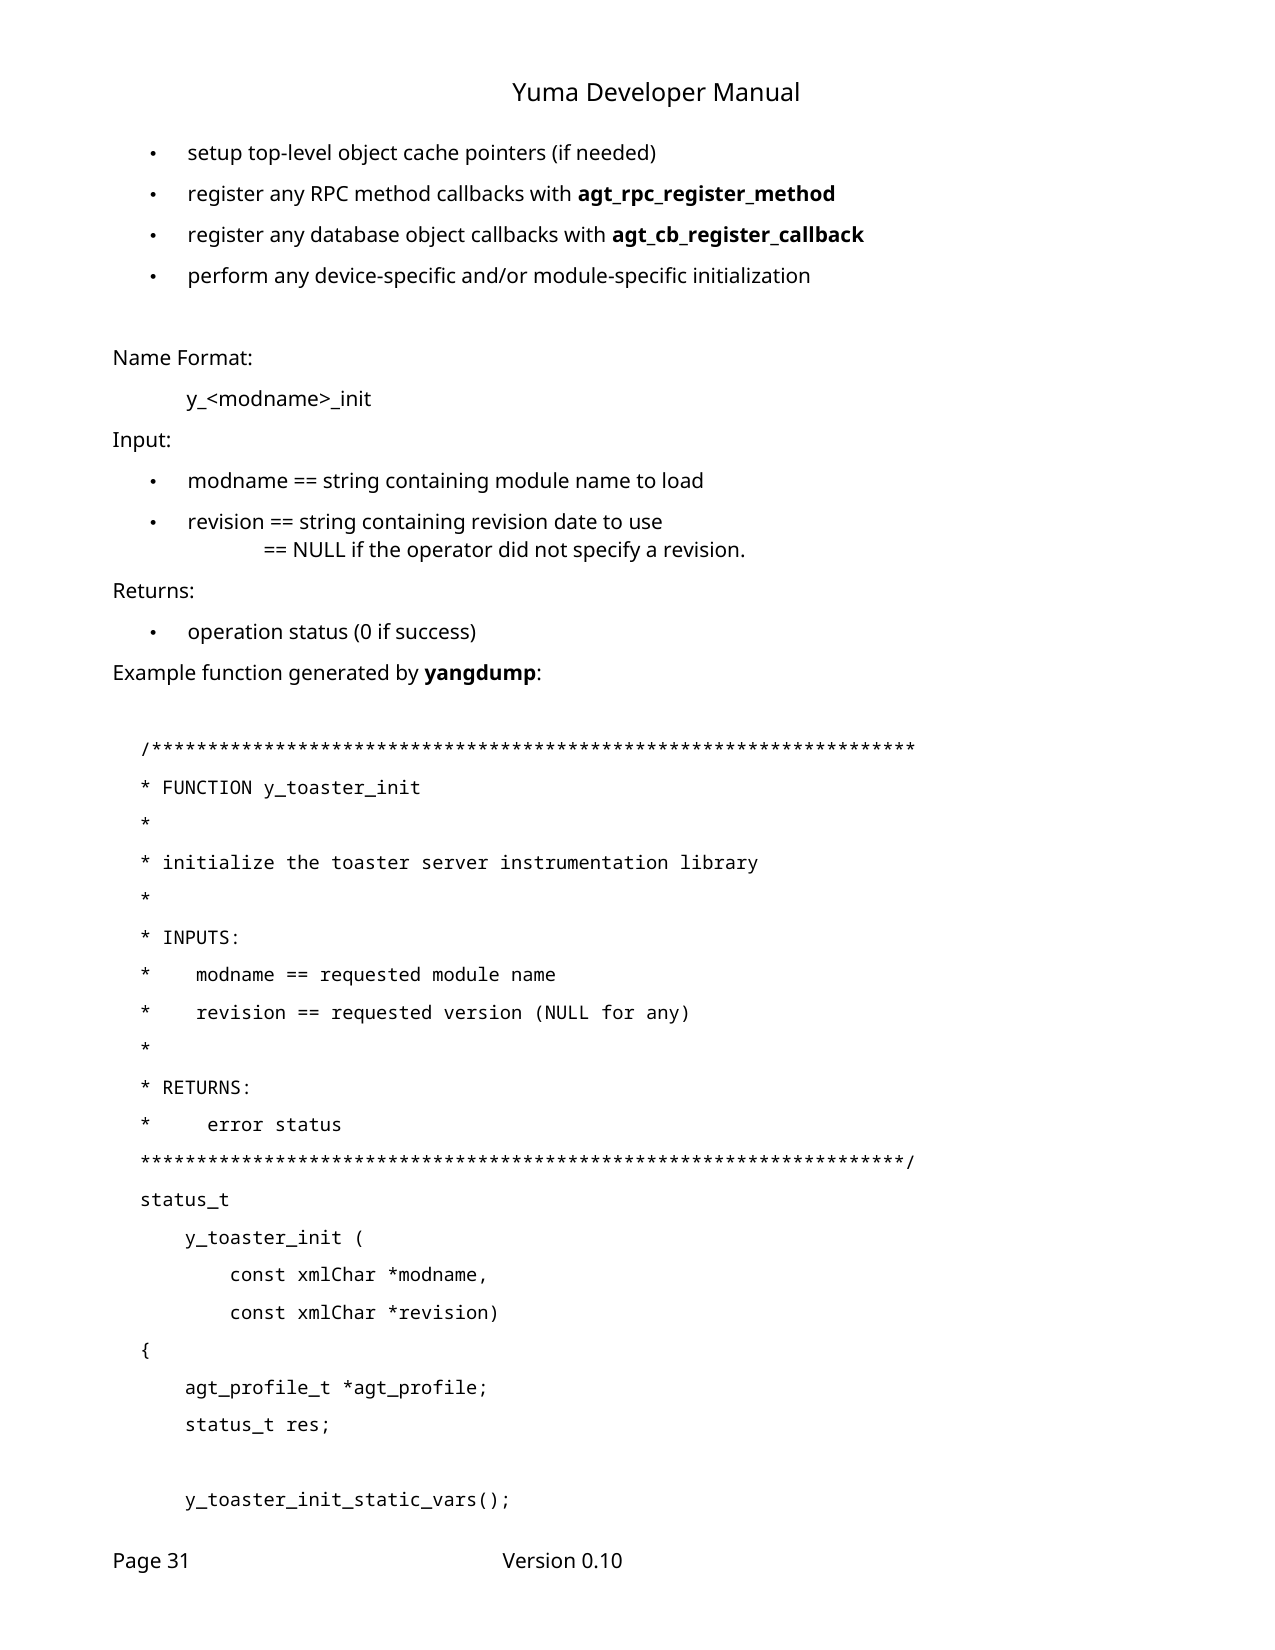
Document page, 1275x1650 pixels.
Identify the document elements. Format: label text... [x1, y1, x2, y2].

text * [139, 812, 1200, 837]
text status_t [139, 1187, 1200, 1212]
text /******************************************************************** [139, 737, 1200, 762]
text * [139, 1037, 1200, 1062]
text * [139, 887, 1200, 912]
list perform any device-specific and/or module-specific initialization [150, 261, 1200, 290]
text * revision == requested version (NULL for any) [139, 999, 1200, 1025]
text * error status [139, 1112, 1200, 1137]
text Example function generated by yangdump: [112, 658, 1200, 687]
text agt_profile_t *agt_profile; [139, 1374, 1200, 1400]
list revision == string containing revision date to use == NULL if the operator did not specify a revision. [150, 507, 1200, 564]
text y_toaster_init_static_vars(); [139, 1487, 1200, 1512]
list operation status (0 if success) [150, 617, 1200, 646]
list modname == string containing module name to load [150, 466, 1200, 494]
list setup top-level object cache pointers (if needed) [150, 138, 1200, 167]
text * FUNCTION y_toaster_init [139, 774, 1200, 800]
text const xmlChar *revision) [139, 1299, 1200, 1325]
text status_t res; [139, 1412, 1200, 1437]
list register any RPC method callbacks with agt_rpc_register_method [150, 179, 1200, 208]
text * RETURNS: [139, 1074, 1200, 1100]
text Input: [112, 425, 1200, 453]
text * modname == requested module name [139, 962, 1200, 987]
text const xmlChar *modname, [139, 1262, 1200, 1287]
text { [139, 1337, 1200, 1362]
text Name Format: [112, 343, 1200, 372]
text y_toaster_init ( [139, 1224, 1200, 1250]
list register any database object callbacks with agt_cb_register_callback [150, 220, 1200, 249]
text y_<modname>_init [112, 384, 1200, 413]
text Returns: [112, 576, 1200, 605]
text ********************************************************************/ [139, 1149, 1200, 1175]
text * initialize the toaster server instrumentation library [139, 849, 1200, 875]
text * INPUTS: [139, 924, 1200, 950]
